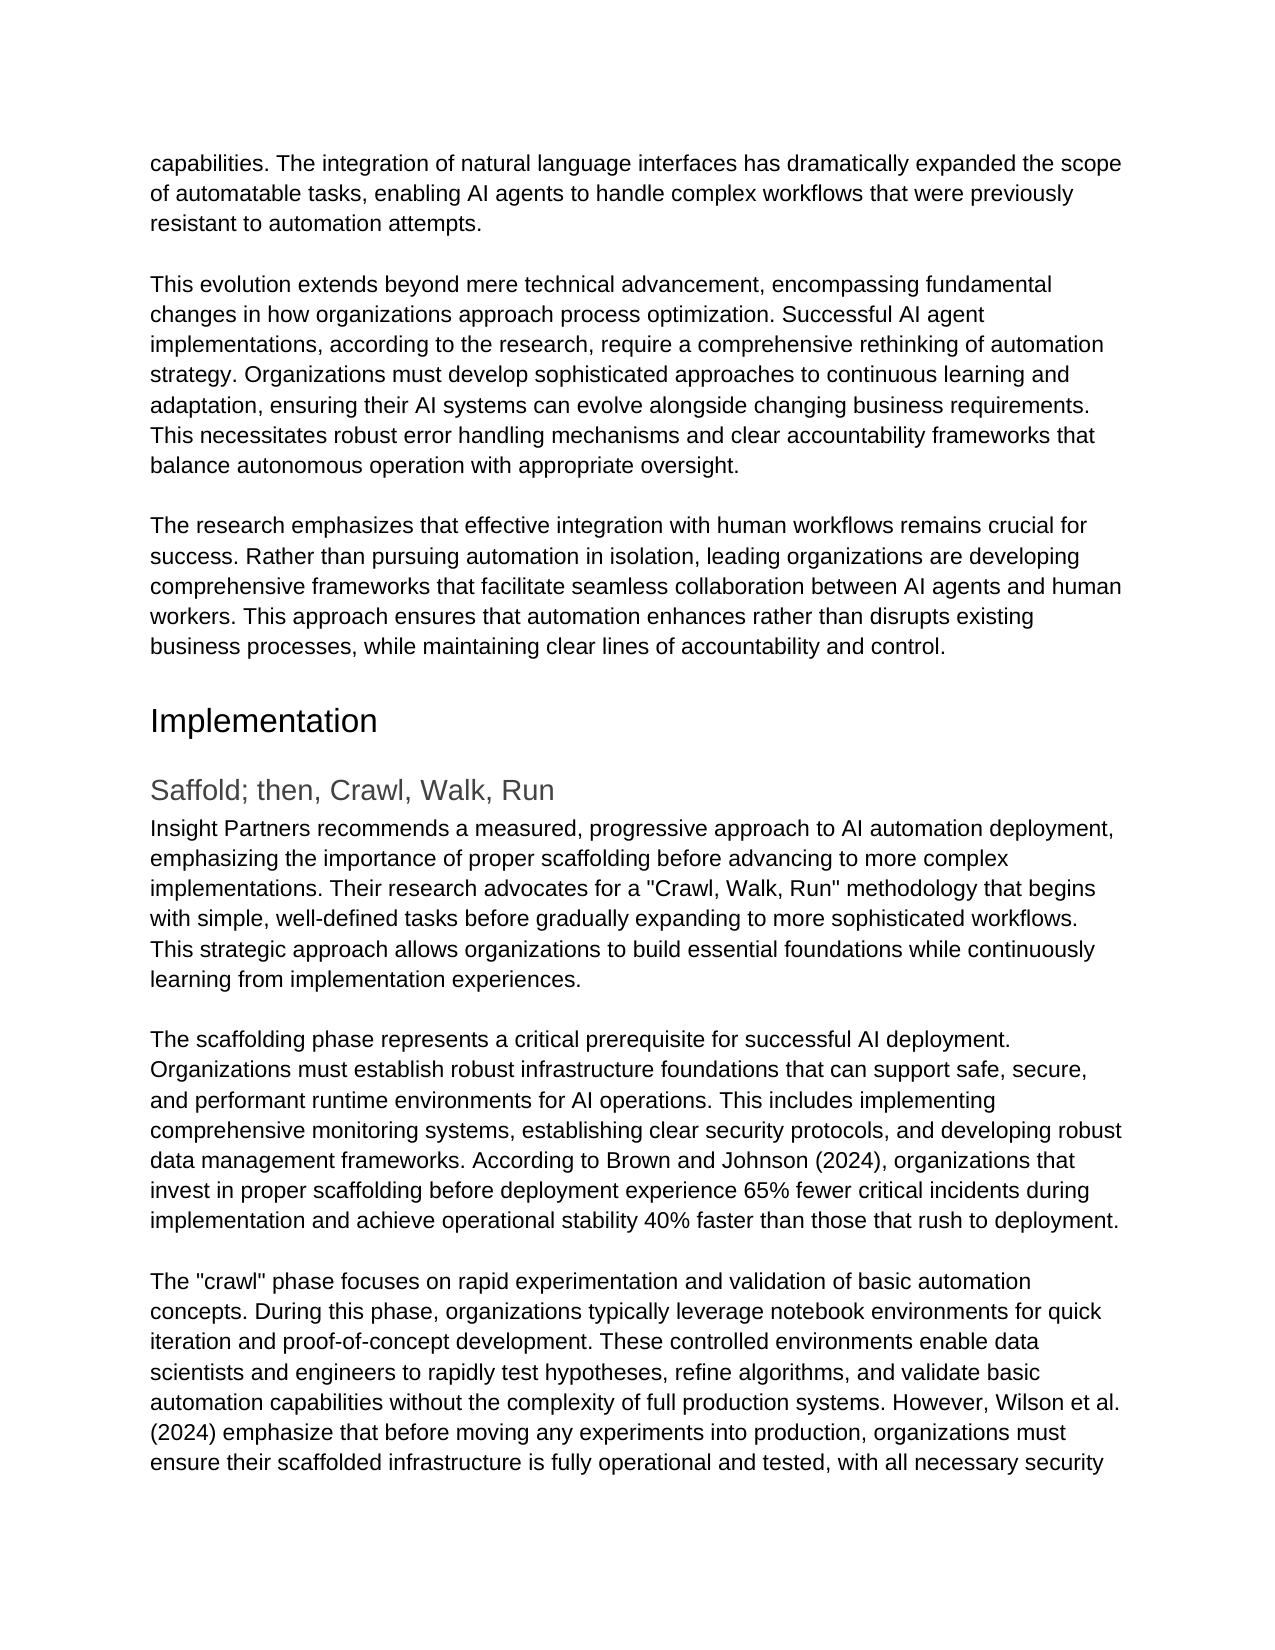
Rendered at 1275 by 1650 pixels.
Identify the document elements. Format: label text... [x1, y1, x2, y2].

text capabilities. The integration of natural language interfaces has dramatically expanded the scope of automatable tasks, enabling AI agents to handle complex workflows that were previously resistant to automation attempts. [150, 150, 1125, 237]
subtitle Implementation [150, 701, 1125, 739]
text The "crawl" phase focuses on rapid experimentation and validation of basic automation concepts. During this phase, organizations typically leverage notebook environments for quick iteration and proof-of-concept development. These controlled environments enable data scientists and engineers to rapidly test hypotheses, refine algorithms, and validate basic automation capabilities without the complexity of full production systems. However, Wilson et al. (2024) emphasize that before moving any experiments into production, organizations must ensure their scaffolded infrastructure is fully operational and tested, with all necessary security [150, 1268, 1125, 1475]
text The research emphasizes that effective integration with human workflows remains crucial for success. Rather than pursuing automation in isolation, leading organizations are developing comprehensive frameworks that facilitate seamless collaboration between AI agents and human workers. This approach ensures that automation enhances rather than disrupts existing business processes, while maintaining clear lines of accountability and control. [150, 512, 1125, 660]
text Insight Partners recommends a measured, progressive approach to AI automation deployment, emphasizing the importance of proper scaffolding before advancing to more complex implementations. Their research advocates for a "Crawl, Walk, Run" methodology that begins with simple, well-defined tasks before gradually expanding to more sophisticated workflows. This strategic approach allows organizations to build essential foundations while continuously learning from implementation experiences. [150, 815, 1125, 992]
subtitle Saffold; then, Crawl, Walk, Run [150, 773, 1125, 806]
text The scaffolding phase represents a critical prerequisite for successful AI deployment. Organizations must establish robust infrastructure foundations that can support safe, secure, and performant runtime environments for AI operations. This includes implementing comprehensive monitoring systems, establishing clear security protocols, and developing robust data management frameworks. According to Brown and Johnson (2024), organizations that invest in proper scaffolding before deployment experience 65% fewer critical incidents during implementation and achieve operational stability 40% faster than those that rush to deployment. [150, 1026, 1125, 1234]
text This evolution extends beyond mere technical advancement, encompassing fundamental changes in how organizations approach process optimization. Successful AI agent implementations, according to the research, require a comprehensive rethinking of automation strategy. Organizations must develop sophisticated approaches to continuous learning and adaptation, ensuring their AI systems can evolve alongside changing business requirements. This necessitates robust error handling mechanisms and clear accountability frameworks that balance autonomous operation with appropriate oversight. [150, 271, 1125, 478]
